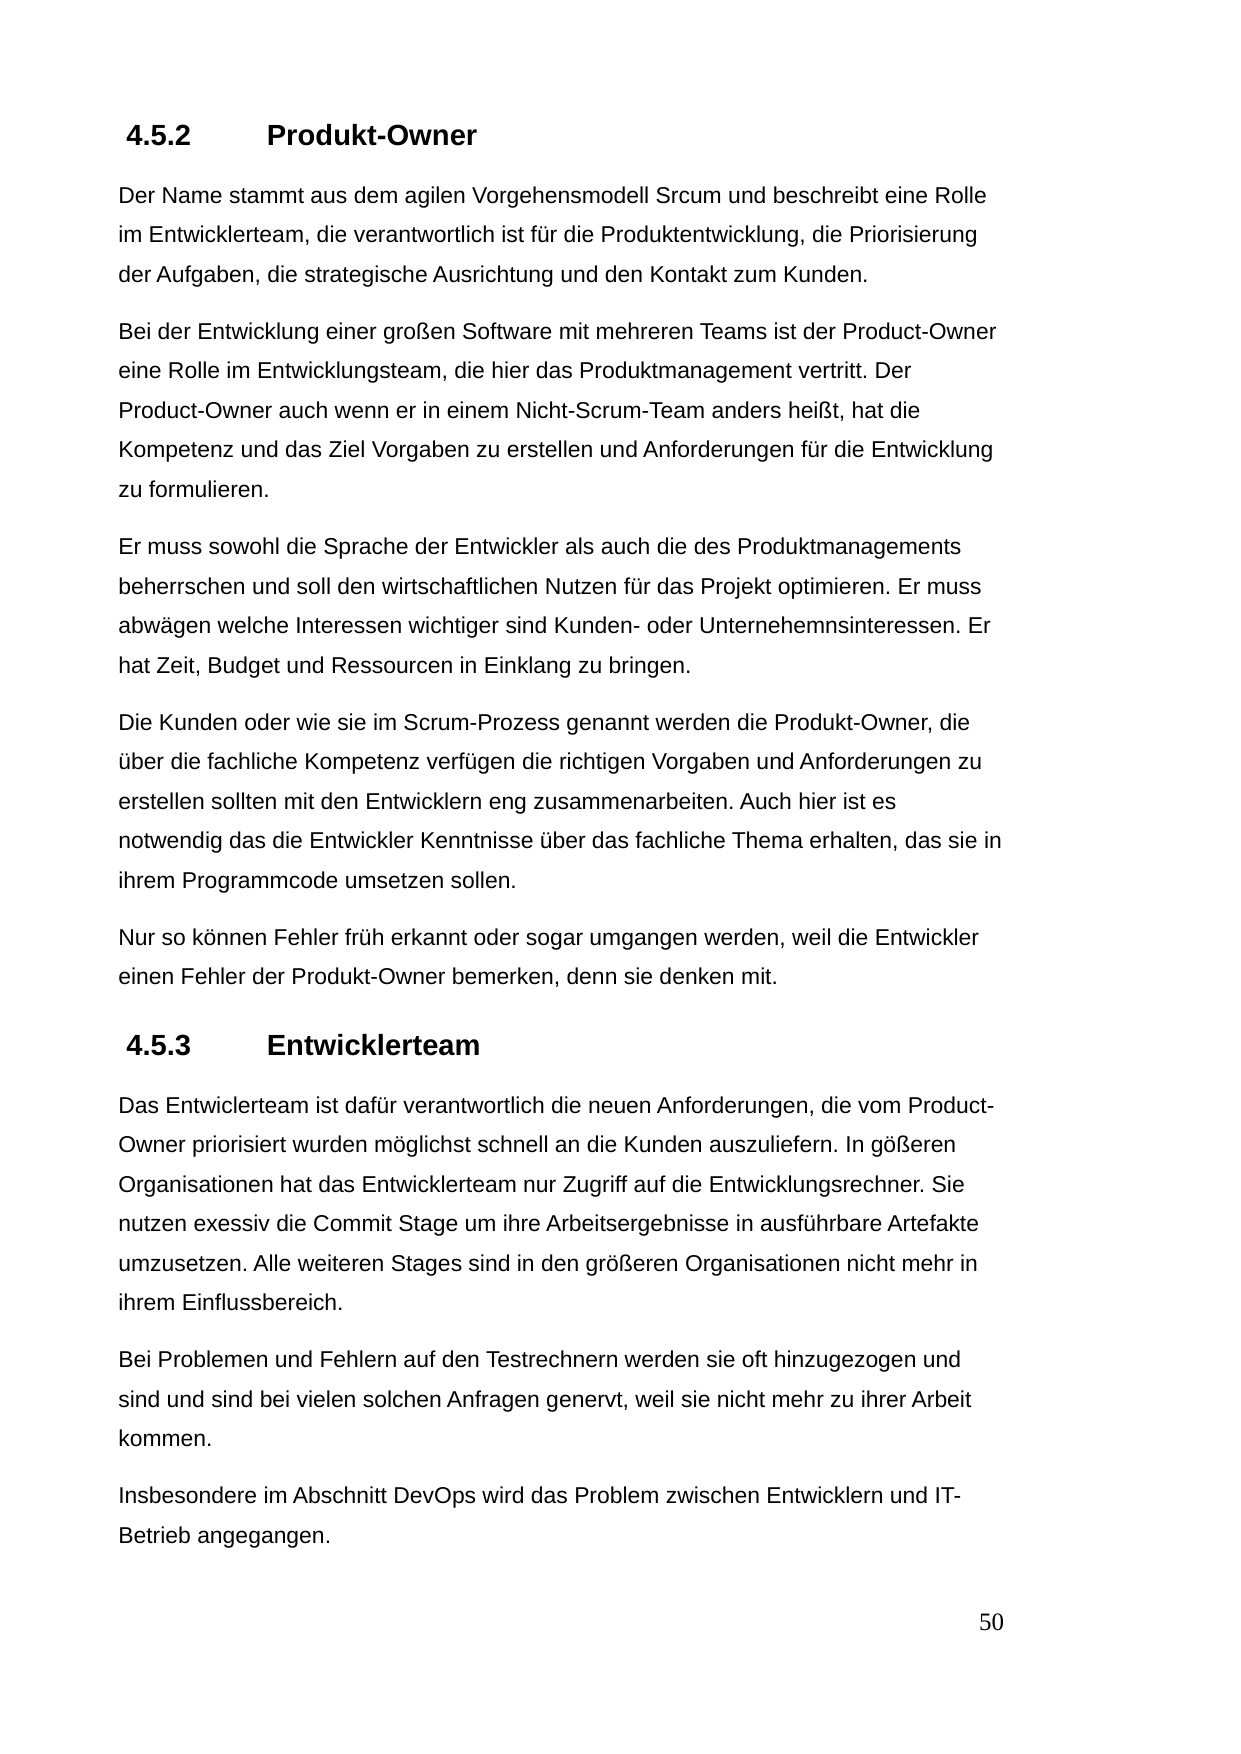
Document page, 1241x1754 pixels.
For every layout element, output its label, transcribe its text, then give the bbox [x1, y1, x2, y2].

text Nur so können Fehler früh erkannt oder sogar umgangen werden, weil die Entwickler einen Fehler der Produkt-Owner bemerken, denn sie denken mit. [118, 924, 1004, 990]
subtitle Entwicklerteam [118, 1028, 1004, 1061]
text Der Name stammt aus dem agilen Vorgehensmodell Srcum und beschreibt eine Rolle im Entwicklerteam, die verantwortlich ist für die Produktentwicklung, die Priorisierung der Aufgaben, die strategische Ausrichtung und den Kontakt zum Kunden. [118, 182, 1004, 287]
text Bei der Entwicklung einer großen Software mit mehreren Teams ist der Product-Owner eine Rolle im Entwicklungsteam, die hier das Produktmanagement vertritt. Der Product-Owner auch wenn er in einem Nicht-Scrum-Team anders heißt, hat die Kompetenz und das Ziel Vorgaben zu erstellen und Anforderungen für die Entwicklung zu formulieren. [118, 318, 1004, 502]
text Bei Problemen und Fehlern auf den Testrechnern werden sie oft hinzugezogen und sind und sind bei vielen solchen Anfragen genervt, weil sie nicht mehr zu ihrer Arbeit kommen. [118, 1346, 1004, 1451]
subtitle Produkt-Owner [118, 118, 1004, 152]
text Die Kunden oder wie sie im Scrum-Prozess genannt werden die Produkt-Owner, die über die fachliche Kompetenz verfügen die richtigen Vorgaben und Anforderungen zu erstellen sollten mit den Entwicklern eng zusammenarbeiten. Auch hier ist es notwendig das die Entwickler Kenntnisse über das fachliche Thema erhalten, das sie in ihrem Programmcode umsetzen sollen. [118, 709, 1004, 893]
text Er muss sowohl die Sprache der Entwickler als auch die des Produktmanagements beherrschen und soll den wirtschaftlichen Nutzen für das Projekt optimieren. Er muss abwägen welche Interessen wichtiger sind Kunden- oder Unternehemnsinteressen. Er hat Zeit, Budget und Ressourcen in Einklang zu bringen. [118, 533, 1004, 678]
text Das Entwiclerteam ist dafür verantwortlich die neuen Anforderungen, die vom Product-Owner priorisiert wurden möglichst schnell an die Kunden auszuliefern. In gößeren Organisationen hat das Entwicklerteam nur Zugriff auf die Entwicklungsrechner. Sie nutzen exessiv die Commit Stage um ihre Arbeitsergebnisse in ausführbare Artefakte umzusetzen. Alle weiteren Stages sind in den größeren Organisationen nicht mehr in ihrem Einflussbereich. [118, 1092, 1004, 1315]
text Insbesondere im Abschnitt DevOps wird das Problem zwischen Entwicklern und IT-Betrieb angegangen. [118, 1482, 1004, 1548]
